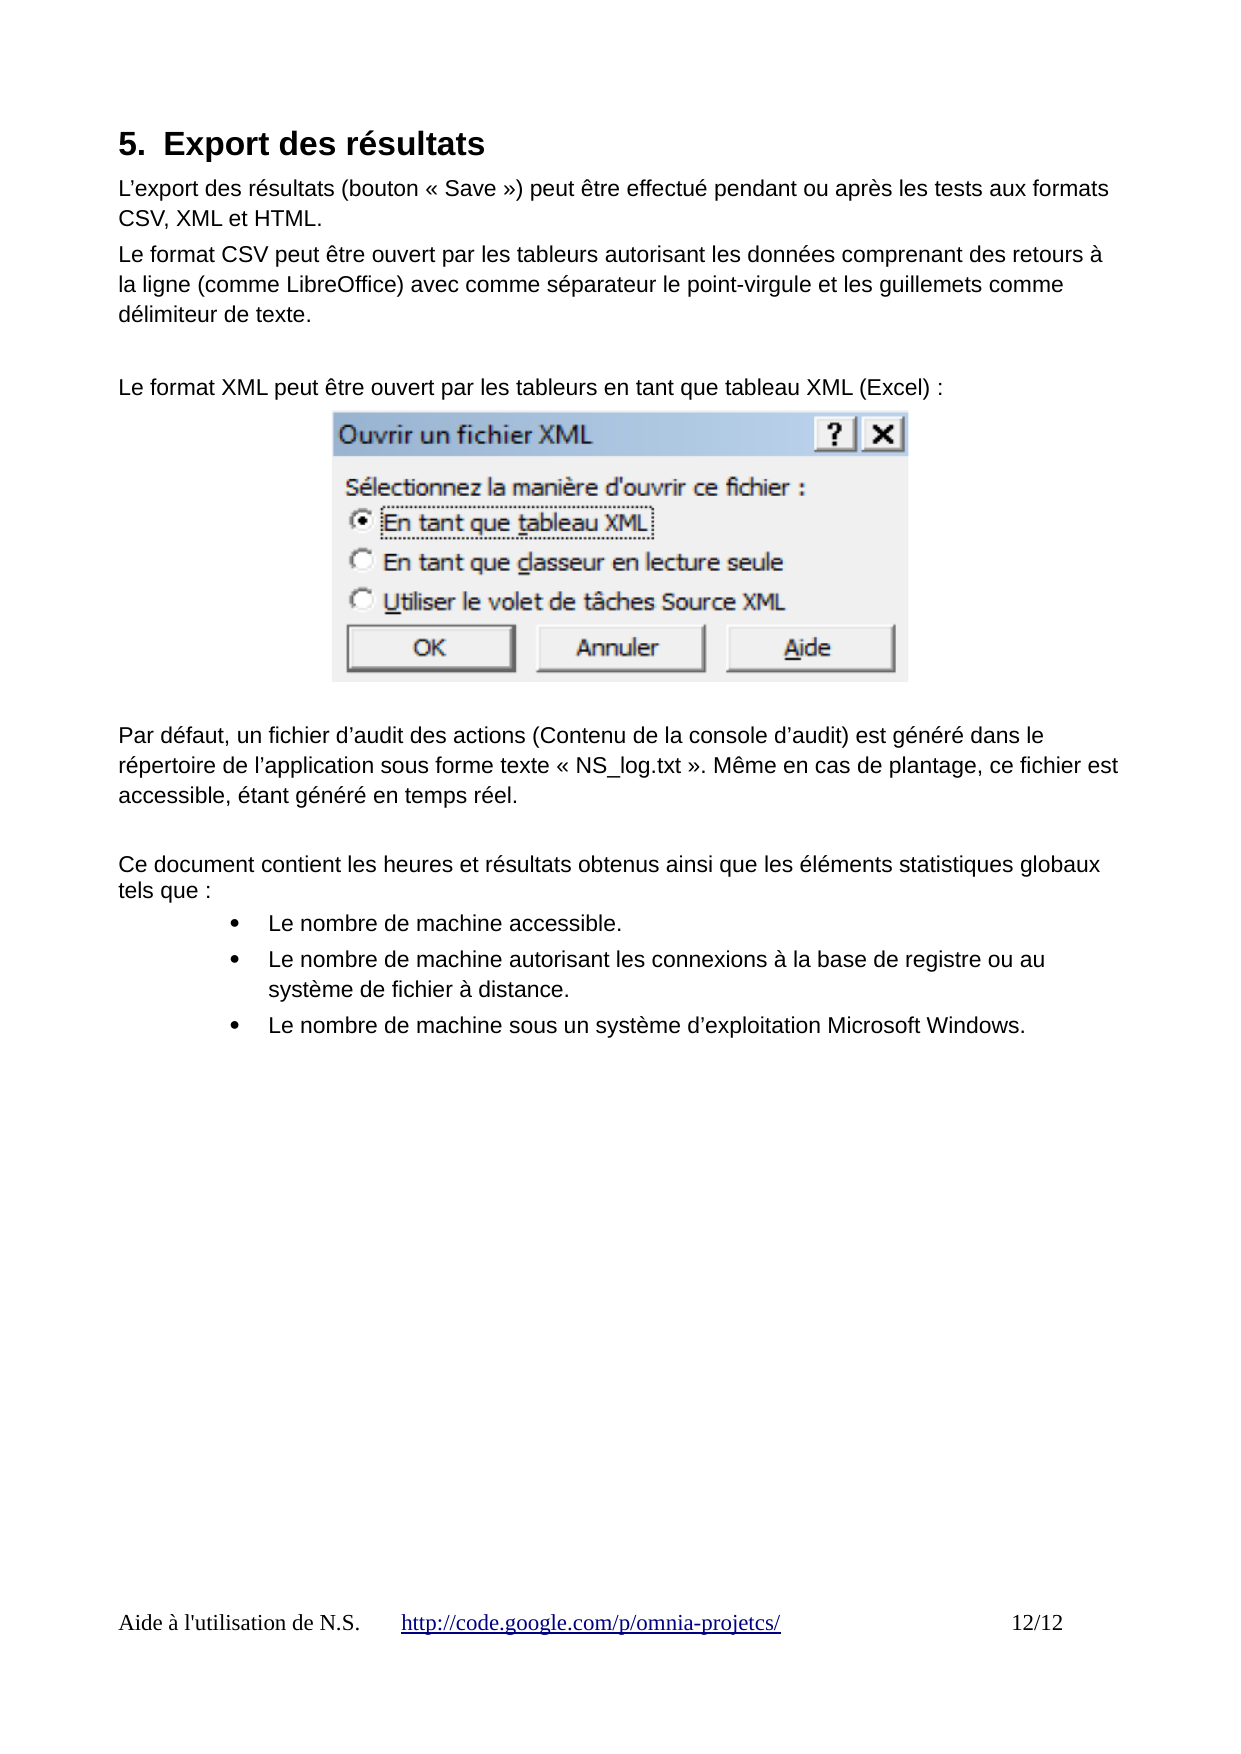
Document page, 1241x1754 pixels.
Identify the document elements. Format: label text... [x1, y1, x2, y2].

text Ce document contient les heures et résultats obtenus ainsi que les éléments statistiques globaux tels que : [118, 851, 1122, 904]
text L’export des résultats (bouton « Save ») peut être effectué pendant ou après les tests aux formats CSV, XML et HTML. [118, 174, 1122, 231]
text Le format CSV peut être ouvert par les tableurs autorisant les données comprenant des retours à la ligne (comme LibreOffice) avec comme séparateur le point-virgule et les guillemets comme délimiteur de texte. [118, 241, 1122, 328]
text Par défaut, un fichier d’audit des actions (Contenu de la console d’audit) est généré dans le répertoire de l’application sous forme texte « NS_log.txt ». Même en cas de plantage, ce fichier est accessible, étant généré en temps réel. [118, 722, 1122, 809]
list Le nombre de machine accessible. [231, 909, 1122, 936]
picture [331, 409, 909, 682]
text Le format XML peut être ouvert par les tableurs en tant que tableau XML (Excel) : [118, 374, 1122, 400]
list Le nombre de machine sous un système d’exploitation Microsoft Windows. [231, 1012, 1122, 1038]
list Le nombre de machine autorisant les connexions à la base de registre ou au système de fichier à distance. [231, 946, 1122, 1002]
subtitle Export des résultats [118, 123, 1122, 162]
